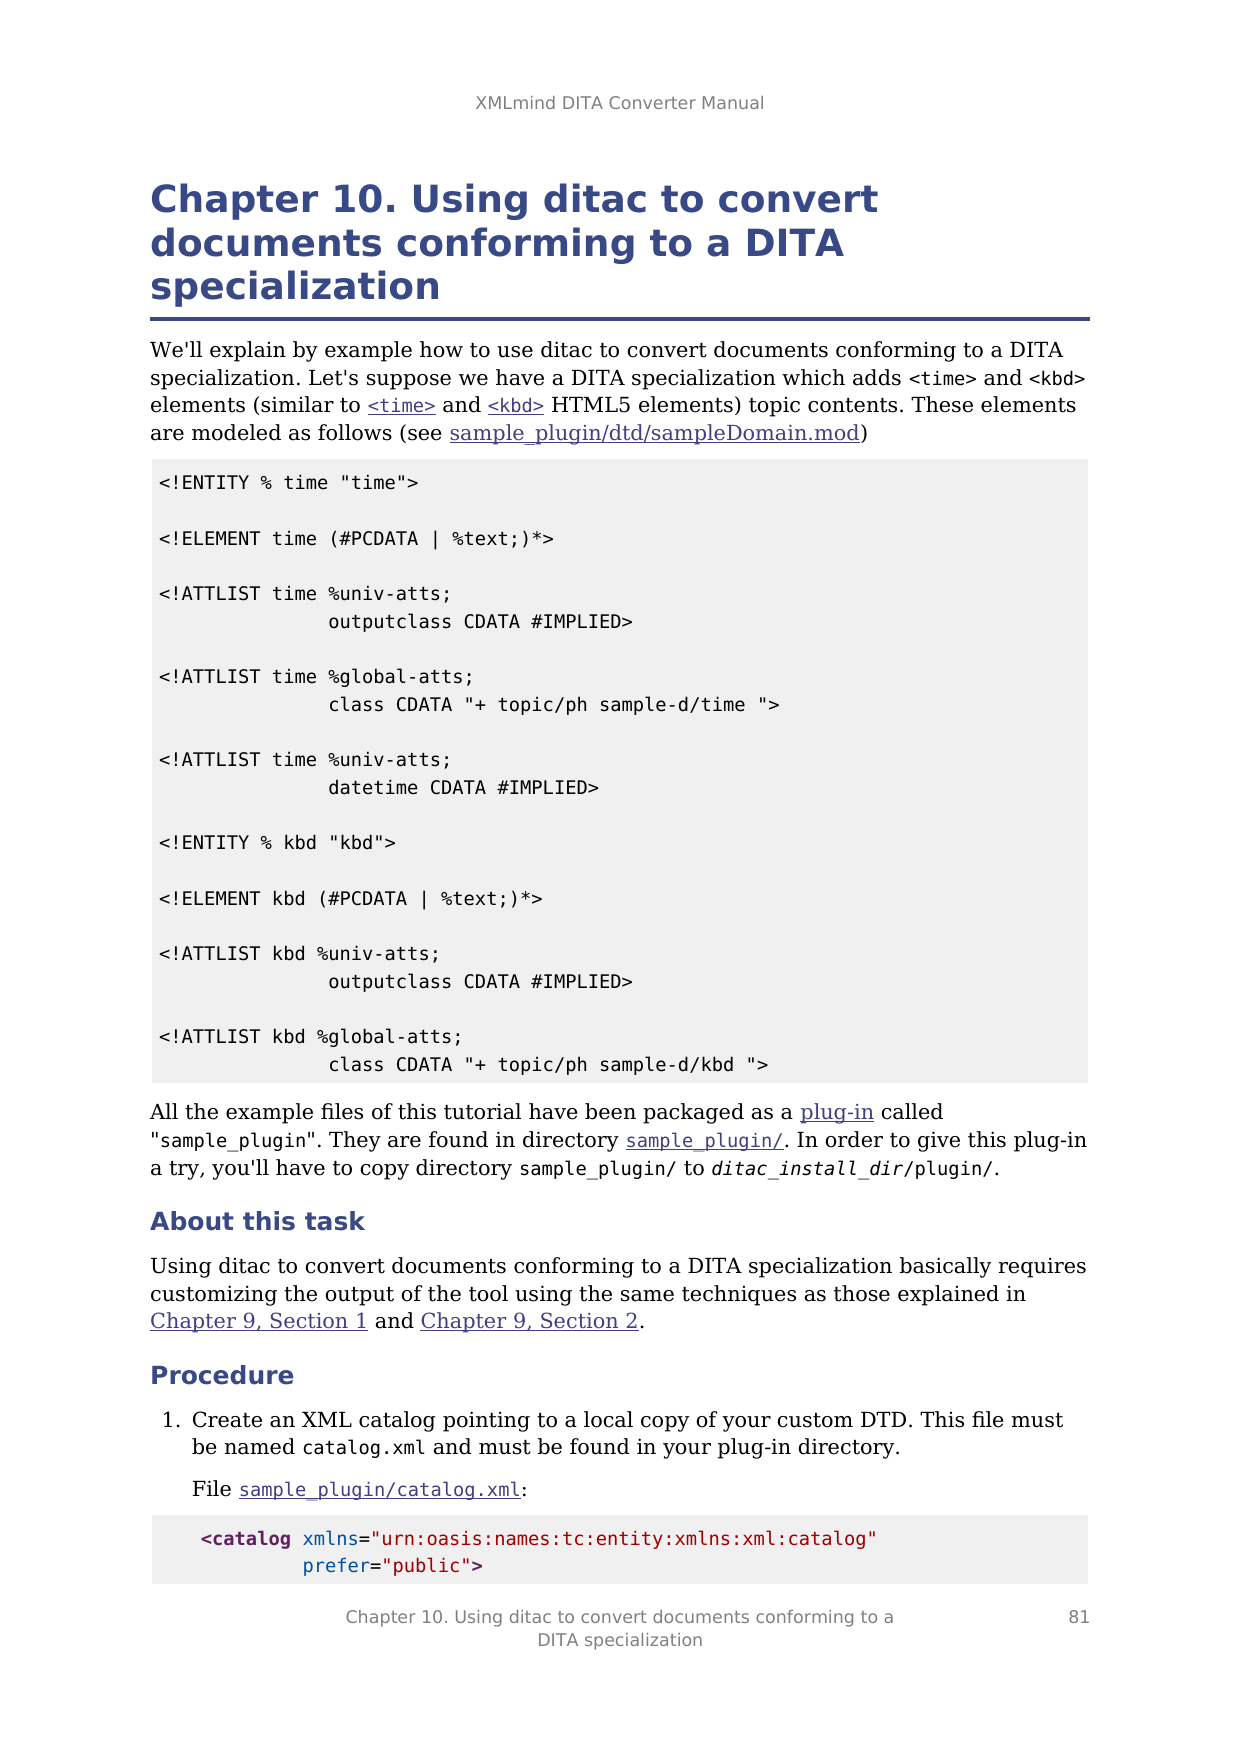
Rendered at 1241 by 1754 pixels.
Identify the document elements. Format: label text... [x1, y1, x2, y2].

list Create an XML catalog pointing to a local copy of your custom DTD. This file must be named catalog.xml and must be found in your plug-in directory. [150, 1404, 1090, 1460]
list <catalog xmlns="urn:oasis:names:tc:entity:xmlns:xml:catalog" prefer="public"> [152, 1515, 1088, 1584]
text <!ENTITY % time "time"> <!ELEMENT time (#PCDATA | %text;)*> <!ATTLIST time %univ-atts; outputclass CDATA #IMPLIED> <!ATTLIST time %global-atts; class CDATA "+ topic/ph sample-d/time "> <!ATTLIST time %univ-atts; datetime CDATA #IMPLIED> <!ENTITY % kbd "kbd"> <!ELEMENT kbd (#PCDATA | %text;)*> <!ATTLIST kbd %univ-atts; outputclass CDATA #IMPLIED> <!ATTLIST kbd %global-atts; class CDATA "+ topic/ph sample-d/kbd "> [152, 459, 1088, 1083]
text About this task [150, 1208, 1090, 1237]
text Procedure [150, 1361, 1090, 1391]
list File sample_plugin/catalog.xml: [150, 1473, 1090, 1501]
text All the example files of this tutorial have been packaged as a plug-in called "sample_plugin". They are found in directory sample_plugin/. In order to give this plug-in a try, you'll have to copy directory sample_plugin/ to ditac_install_dir/plugin/. [150, 1097, 1090, 1180]
text We'll explain by example how to use ditac to convert documents conforming to a DITA specialization. Let's suppose we have a DITA specialization which adds <time> and <kbd> elements (similar to <time> and <kbd> HTML5 elements) topic contents. These elements are modeled as follows (see sample_plugin/dtd/sampleDomain.mod) [150, 335, 1090, 446]
subtitle Chapter 10. Using ditac to convert documents conforming to a DITA specialization [150, 178, 1090, 317]
text Using ditac to convert documents conforming to a DITA specialization basically requires customizing the output of the tool using the same techniques as those explained in Chapter 9, Section 1 and Chapter 9, Section 2. [150, 1251, 1090, 1334]
